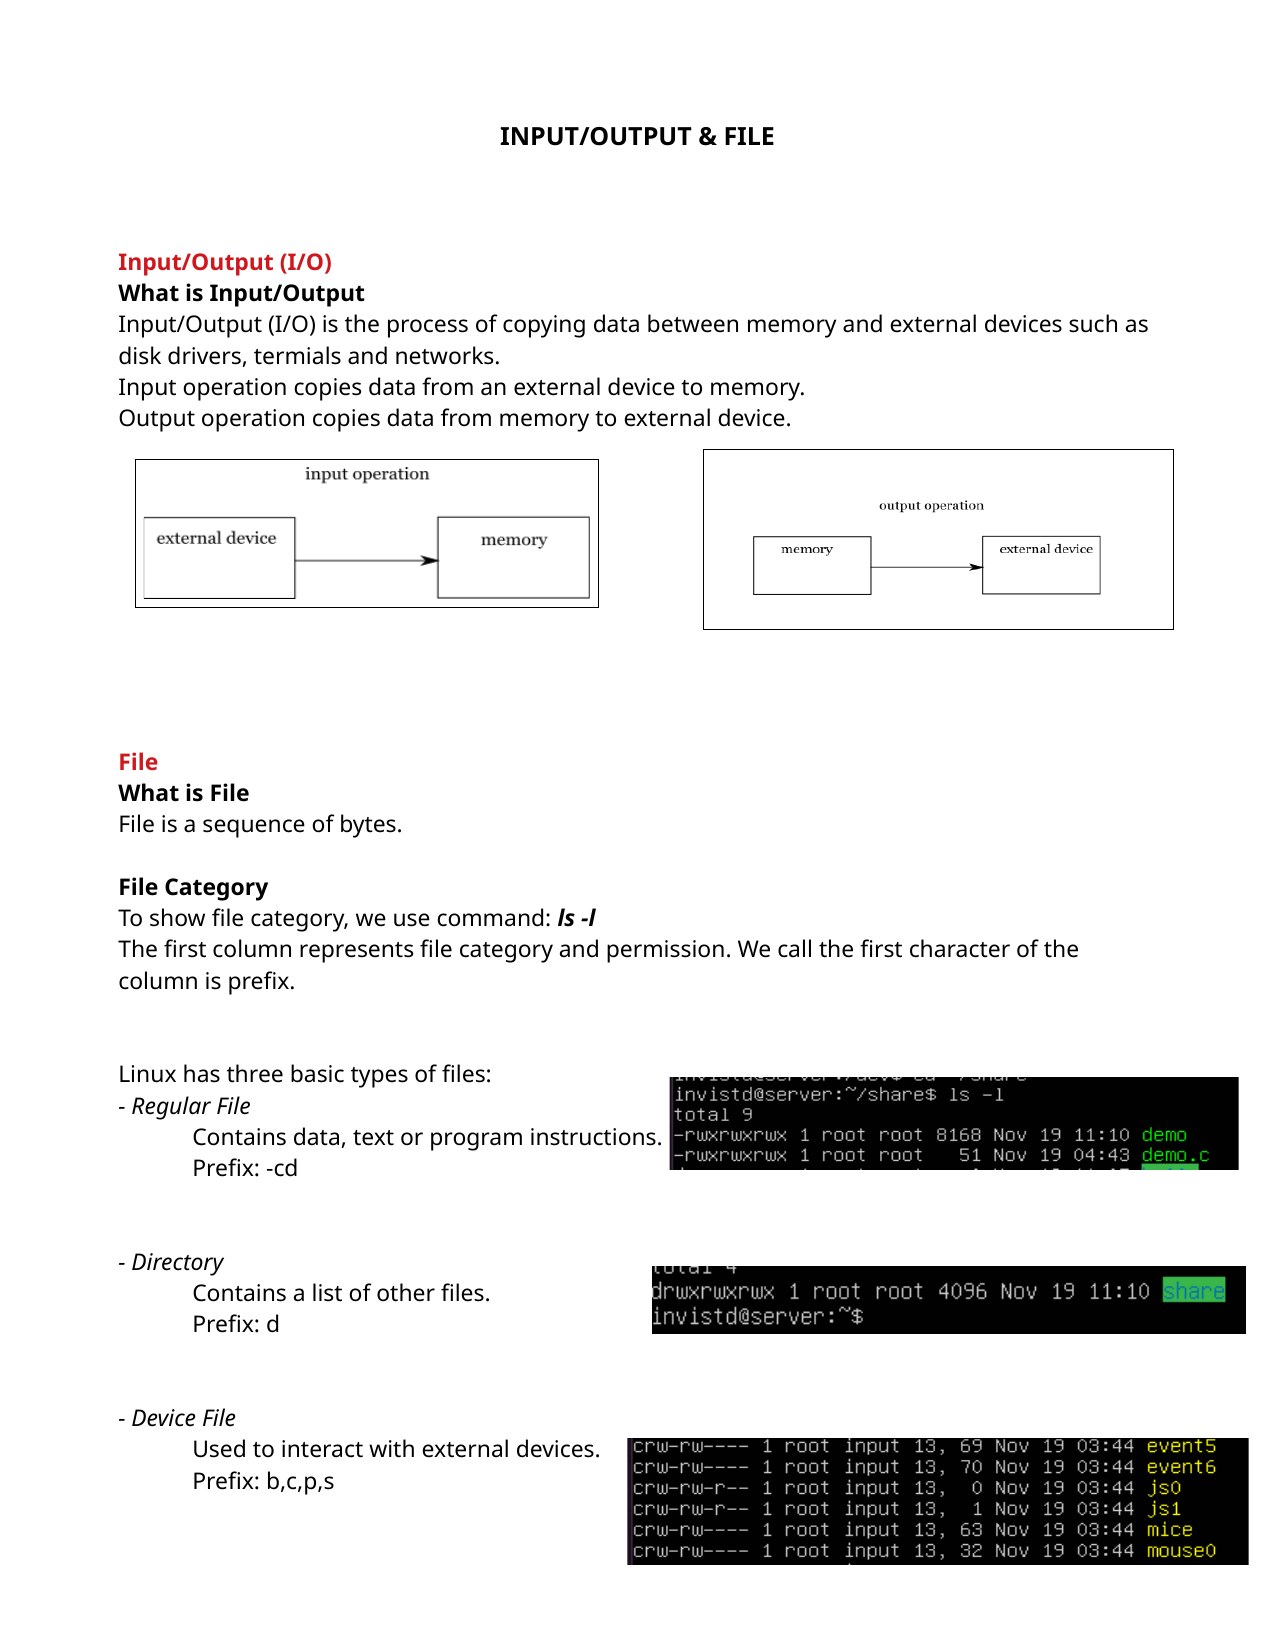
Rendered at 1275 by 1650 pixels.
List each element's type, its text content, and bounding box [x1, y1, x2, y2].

text What is File [118, 777, 1157, 808]
text Prefix: -cd [118, 1152, 1157, 1183]
text What is Input/Output [118, 277, 1157, 308]
text The first column represents file category and permission. We call the first character of the column is prefix. [118, 933, 1157, 996]
text Contains a list of other files. [118, 1277, 652, 1308]
text - Directory [118, 1246, 1157, 1277]
picture [712, 458, 1164, 621]
text File Category [118, 871, 1157, 902]
picture [627, 1438, 1249, 1565]
text Output operation copies data from memory to external device. [118, 402, 1157, 433]
text Contains data, text or program instructions. [118, 1121, 669, 1152]
text - Regular File [118, 1090, 669, 1121]
text Input/Output (I/O) is the process of copying data between memory and external devices such as disk drivers, termials and networks. [118, 308, 1157, 371]
text File is a sequence of bytes. [118, 808, 1157, 840]
text Used to interact with external devices. [118, 1433, 1157, 1465]
picture [143, 467, 590, 599]
picture [652, 1266, 1246, 1334]
text File [118, 746, 1157, 777]
text To show file category, we use command: ls -l [118, 902, 1157, 933]
text Linux has three basic types of files: [118, 1058, 1157, 1090]
text Input/Output (I/O) [118, 246, 1157, 277]
text Input operation copies data from an external device to memory. [118, 371, 1157, 402]
text Prefix: b,c,p,s [118, 1465, 627, 1496]
text Prefix: d [118, 1308, 1157, 1340]
picture [669, 1077, 1239, 1170]
text INPUT/OUTPUT & FILE [118, 118, 1157, 152]
text - Device File [118, 1402, 1157, 1433]
